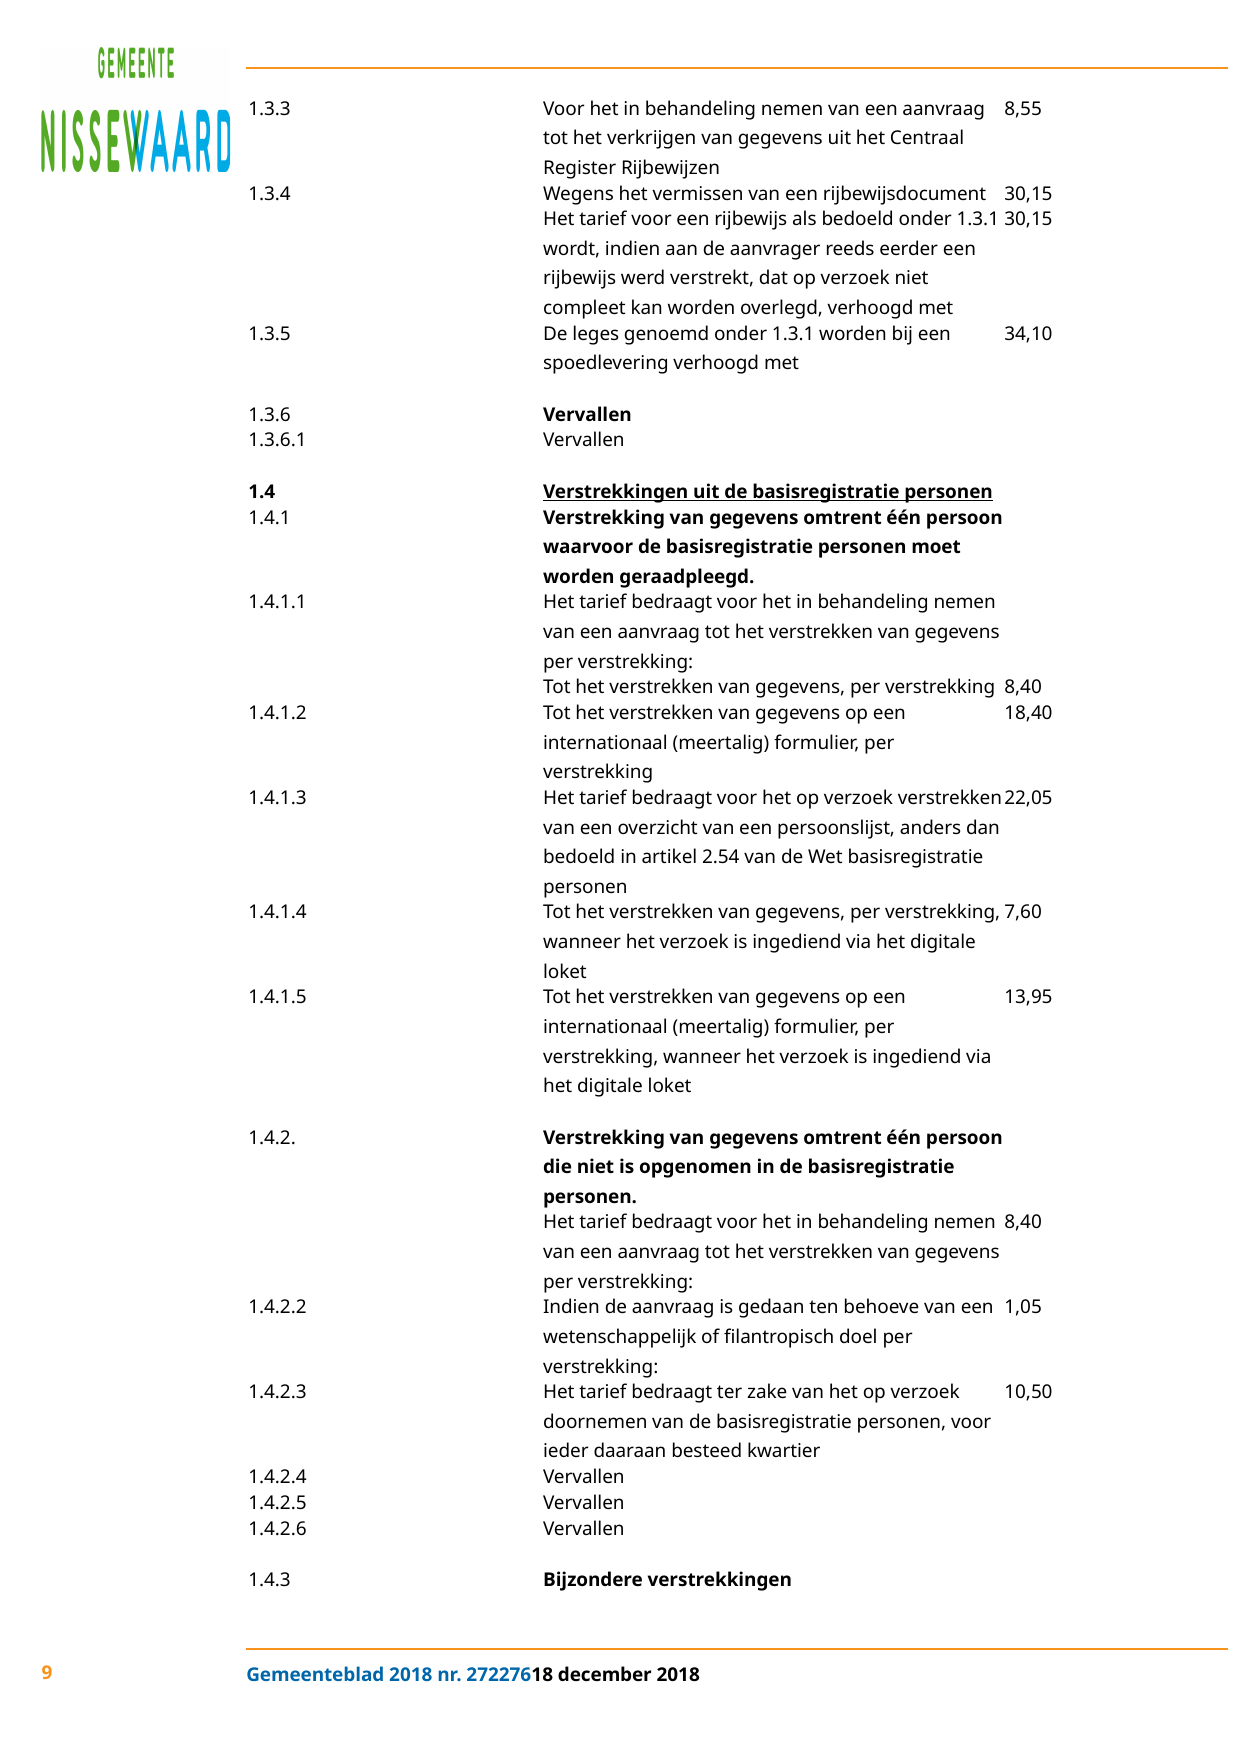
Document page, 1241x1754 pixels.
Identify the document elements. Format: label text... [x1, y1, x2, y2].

table_cell 1.4.1.5 [248, 984, 395, 1098]
table_cell 1.3.6 [248, 401, 395, 427]
table_cell [395, 984, 543, 1098]
table_cell [1004, 478, 1152, 504]
table_cell [395, 1209, 543, 1294]
table_cell [395, 1294, 543, 1378]
table_cell [1004, 453, 1152, 478]
table_cell [248, 1209, 395, 1294]
table_cell [395, 1566, 543, 1592]
table_cell [248, 1098, 395, 1124]
table_cell [395, 401, 543, 427]
table_cell [1004, 1489, 1152, 1515]
table_cell 1.4.2.2 [248, 1294, 395, 1378]
table_cell 1.4.1 [248, 504, 395, 589]
table_cell Wegens het vermissen van een rijbewijsdocument [543, 180, 1004, 205]
table_cell [1004, 1541, 1152, 1566]
table_cell [395, 180, 543, 205]
table_cell 1.3.5 [248, 320, 395, 375]
table_cell 10,50 [1004, 1379, 1152, 1463]
table_cell Vervallen [543, 1489, 1004, 1515]
table_cell Verstrekking van gegevens omtrent één persoon waarvoor de basisregistratie personen moet worden geraadpleegd. [543, 504, 1004, 589]
table_cell [248, 453, 395, 478]
table_cell Voor het in behandeling nemen van een aanvraag tot het verkrijgen van gegevens uit het Centraal Register Rijbewijzen [543, 95, 1004, 180]
table_cell 1.4.2.6 [248, 1515, 395, 1541]
table_cell [395, 1379, 543, 1463]
table_cell [1004, 401, 1152, 427]
table_cell [543, 453, 1004, 478]
table_cell 1,05 [1004, 1294, 1152, 1378]
table_cell [395, 1098, 543, 1124]
table_cell [395, 674, 543, 699]
table_cell [395, 320, 543, 375]
table_cell [395, 1515, 543, 1541]
table_cell 1.3.4 [248, 180, 395, 205]
table_cell Bijzondere verstrekkingen [543, 1566, 1004, 1592]
picture [222, 122, 227, 160]
table_cell 8,40 [1004, 1209, 1152, 1294]
picture [200, 151, 206, 172]
table_cell 13,95 [1004, 984, 1152, 1098]
table_cell [395, 453, 543, 478]
table_cell Verstrekking van gegevens omtrent één persoon die niet is opgenomen in de basisregistratie personen. [543, 1124, 1004, 1209]
table_cell [543, 1541, 1004, 1566]
table_cell [395, 504, 543, 589]
table_cell [395, 1489, 543, 1515]
table_cell Het tarief bedraagt voor het in behandeling nemen van een aanvraag tot het verstrekken van gegevens per verstrekking: [543, 1209, 1004, 1294]
picture [201, 122, 206, 138]
table_cell [395, 205, 543, 320]
table_cell 1.4.2.4 [248, 1464, 395, 1489]
table_cell 1.4.2. [248, 1124, 395, 1209]
table_cell [543, 375, 1004, 401]
table_cell [1004, 1464, 1152, 1489]
table_cell [248, 205, 395, 320]
table_cell [395, 899, 543, 984]
table_cell [1004, 1515, 1152, 1541]
table_cell [248, 1541, 395, 1566]
picture [154, 157, 165, 172]
table_cell Indien de aanvraag is gedaan ten behoeve van een wetenschappelijk of filantropisch doel per verstrekking: [543, 1294, 1004, 1378]
table_cell Het tarief voor een rijbewijs als bedoeld onder 1.3.1 wordt, indien aan de aanvrager reeds eerder een rijbewijs werd verstrekt, dat op verzoek niet compleet kan worden overlegd, verhoogd met [543, 205, 1004, 320]
table_cell Tot het verstrekken van gegevens op een internationaal (meertalig) formulier, per verstrekking, wanneer het verzoek is ingediend via het digitale loket [543, 984, 1004, 1098]
table_cell 1.3.3 [248, 95, 395, 180]
table_cell 30,15 [1004, 180, 1152, 205]
table_cell [395, 1464, 543, 1489]
table_cell 30,15 [1004, 205, 1152, 320]
table_cell Vervallen [543, 427, 1004, 452]
table_cell [248, 674, 395, 699]
table_cell [395, 699, 543, 784]
table_cell Verstrekkingen uit de basisregistratie personen [543, 478, 1004, 504]
table_cell Het tarief bedraagt voor het in behandeling nemen van een aanvraag tot het verstrekken van gegevens per verstrekking: [543, 589, 1004, 674]
table_cell 1.4.1.3 [248, 784, 395, 899]
table_cell Tot het verstrekken van gegevens, per verstrekking [543, 674, 1004, 699]
table_cell [395, 478, 543, 504]
table_cell 22,05 [1004, 784, 1152, 899]
table_cell Tot het verstrekken van gegevens op een internationaal (meertalig) formulier, per verstrekking [543, 699, 1004, 784]
table_cell [1004, 375, 1152, 401]
table_cell [1004, 504, 1152, 589]
table_cell [1004, 427, 1152, 452]
table_cell [1004, 1098, 1152, 1124]
table_cell [248, 375, 395, 401]
table_cell Tot het verstrekken van gegevens, per verstrekking, wanneer het verzoek is ingediend via het digitale loket [543, 899, 1004, 984]
table_cell De leges genoemd onder 1.3.1 worden bij een spoedlevering verhoogd met [543, 320, 1004, 375]
table_cell 34,10 [1004, 320, 1152, 375]
table_cell 7,60 [1004, 899, 1152, 984]
table_cell Het tarief bedraagt voor het op verzoek verstrekken van een overzicht van een persoonslijst, anders dan bedoeld in artikel 2.54 van de Wet basisregistratie personen [543, 784, 1004, 899]
table_cell 18,40 [1004, 699, 1152, 784]
table_cell 1.3.6.1 [248, 427, 395, 452]
table_cell Vervallen [543, 401, 1004, 427]
table_cell [395, 95, 543, 180]
table_cell [1004, 1566, 1152, 1592]
table_cell [1004, 1124, 1152, 1209]
table_cell [395, 784, 543, 899]
picture [176, 157, 187, 172]
table_cell 1.4.2.5 [248, 1489, 395, 1515]
table_cell Vervallen [543, 1515, 1004, 1541]
table_cell [395, 427, 543, 452]
table_cell 1.4.3 [248, 1566, 395, 1592]
table_cell 1.4.2.3 [248, 1379, 395, 1463]
table_cell 1.4.1.4 [248, 899, 395, 984]
table_cell 1.4.1.2 [248, 699, 395, 784]
table_cell [395, 1541, 543, 1566]
table_cell 1.4.1.1 [248, 589, 395, 674]
table_cell 8,55 [1004, 95, 1152, 180]
table_cell Vervallen [543, 1464, 1004, 1489]
table_cell [1004, 589, 1152, 674]
table_cell [395, 589, 543, 674]
table_cell 1.4 [248, 478, 395, 504]
table_cell [543, 1098, 1004, 1124]
table_cell Het tarief bedraagt ter zake van het op verzoek doornemen van de basisregistratie personen, voor ieder daaraan besteed kwartier [543, 1379, 1004, 1463]
picture [41, 47, 231, 172]
table_cell [395, 1124, 543, 1209]
table_cell [395, 375, 543, 401]
table_cell 8,40 [1004, 674, 1152, 699]
